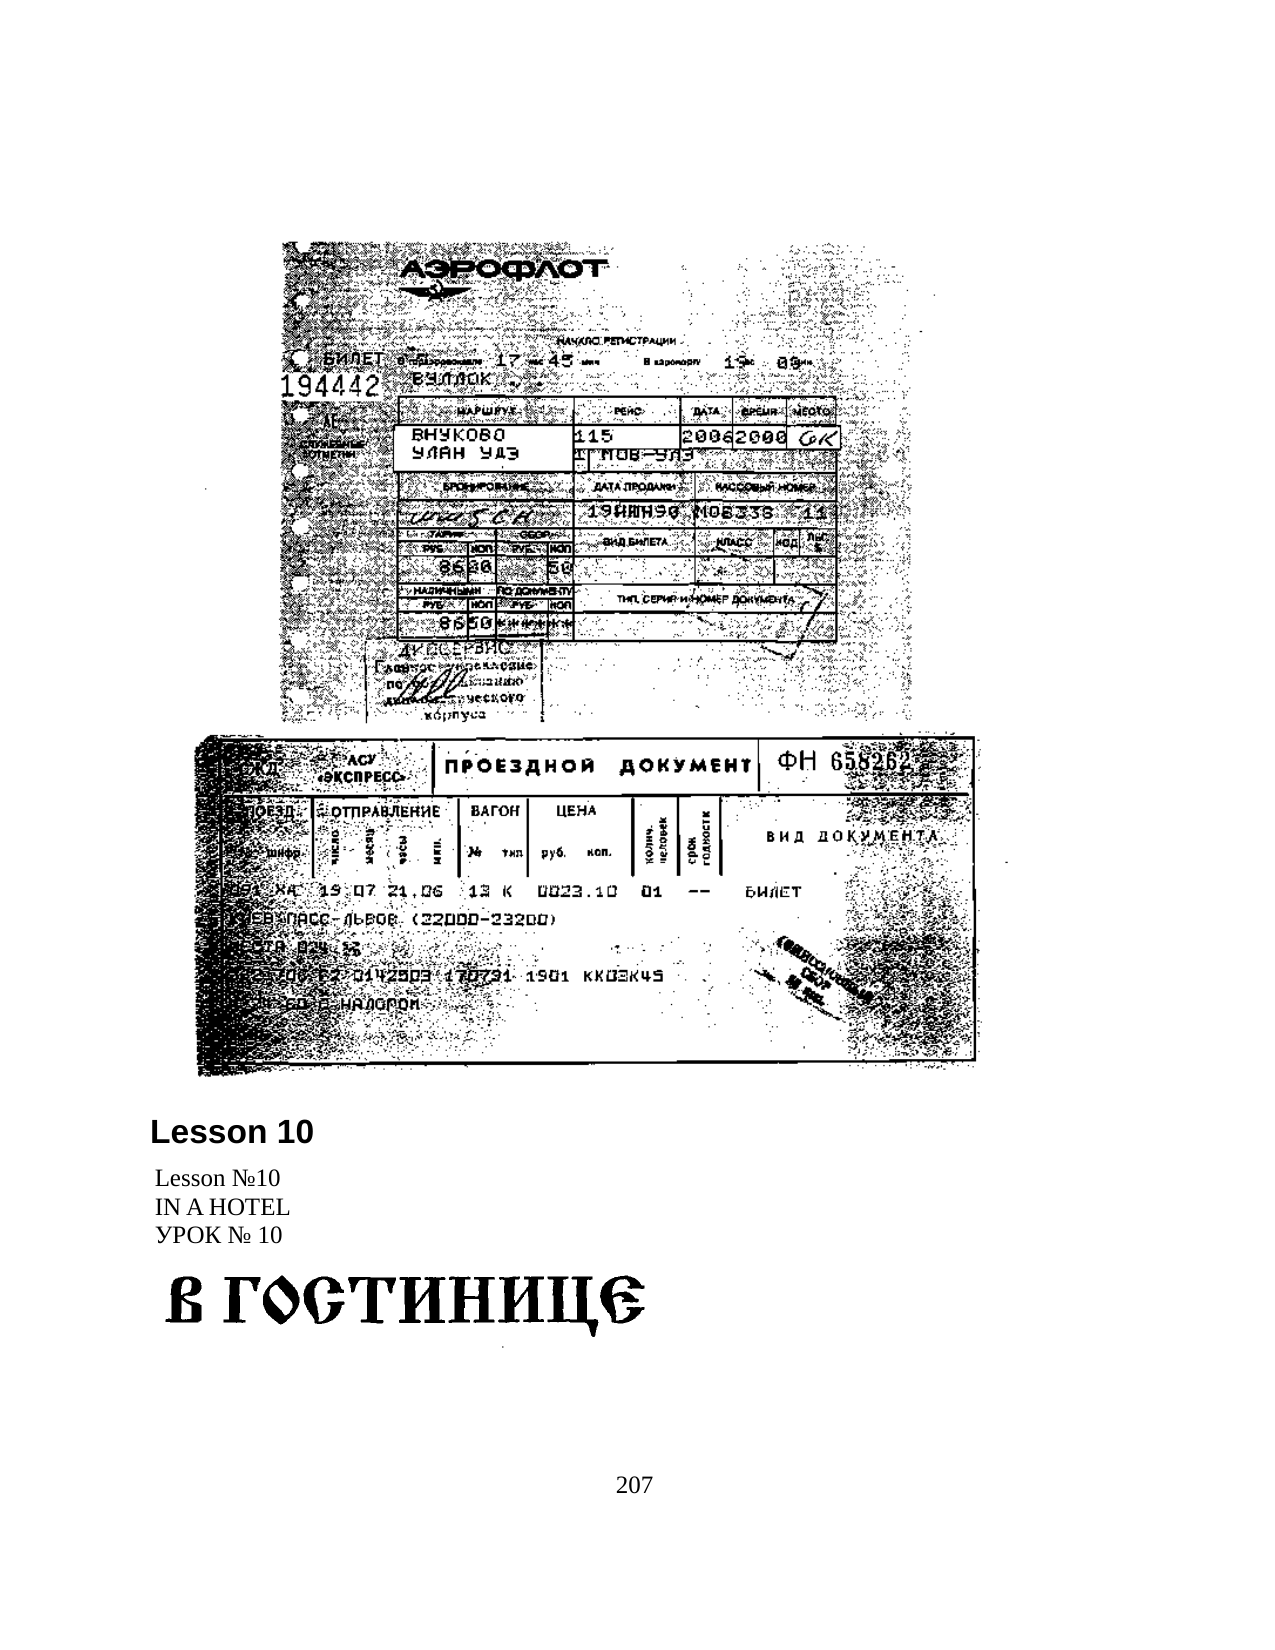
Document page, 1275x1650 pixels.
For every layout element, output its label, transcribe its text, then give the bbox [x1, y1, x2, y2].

picture [150, 150, 1036, 1078]
table_cell [679, 1249, 1125, 1374]
picture [154, 1249, 679, 1374]
table_cell IN A HOTEL [150, 1192, 1125, 1221]
subtitle Lesson 10 [150, 1112, 1125, 1151]
table_header Lesson №10 [150, 1163, 1125, 1192]
table_cell УРОК № 10 [150, 1221, 1125, 1249]
table_cell [150, 1249, 154, 1374]
